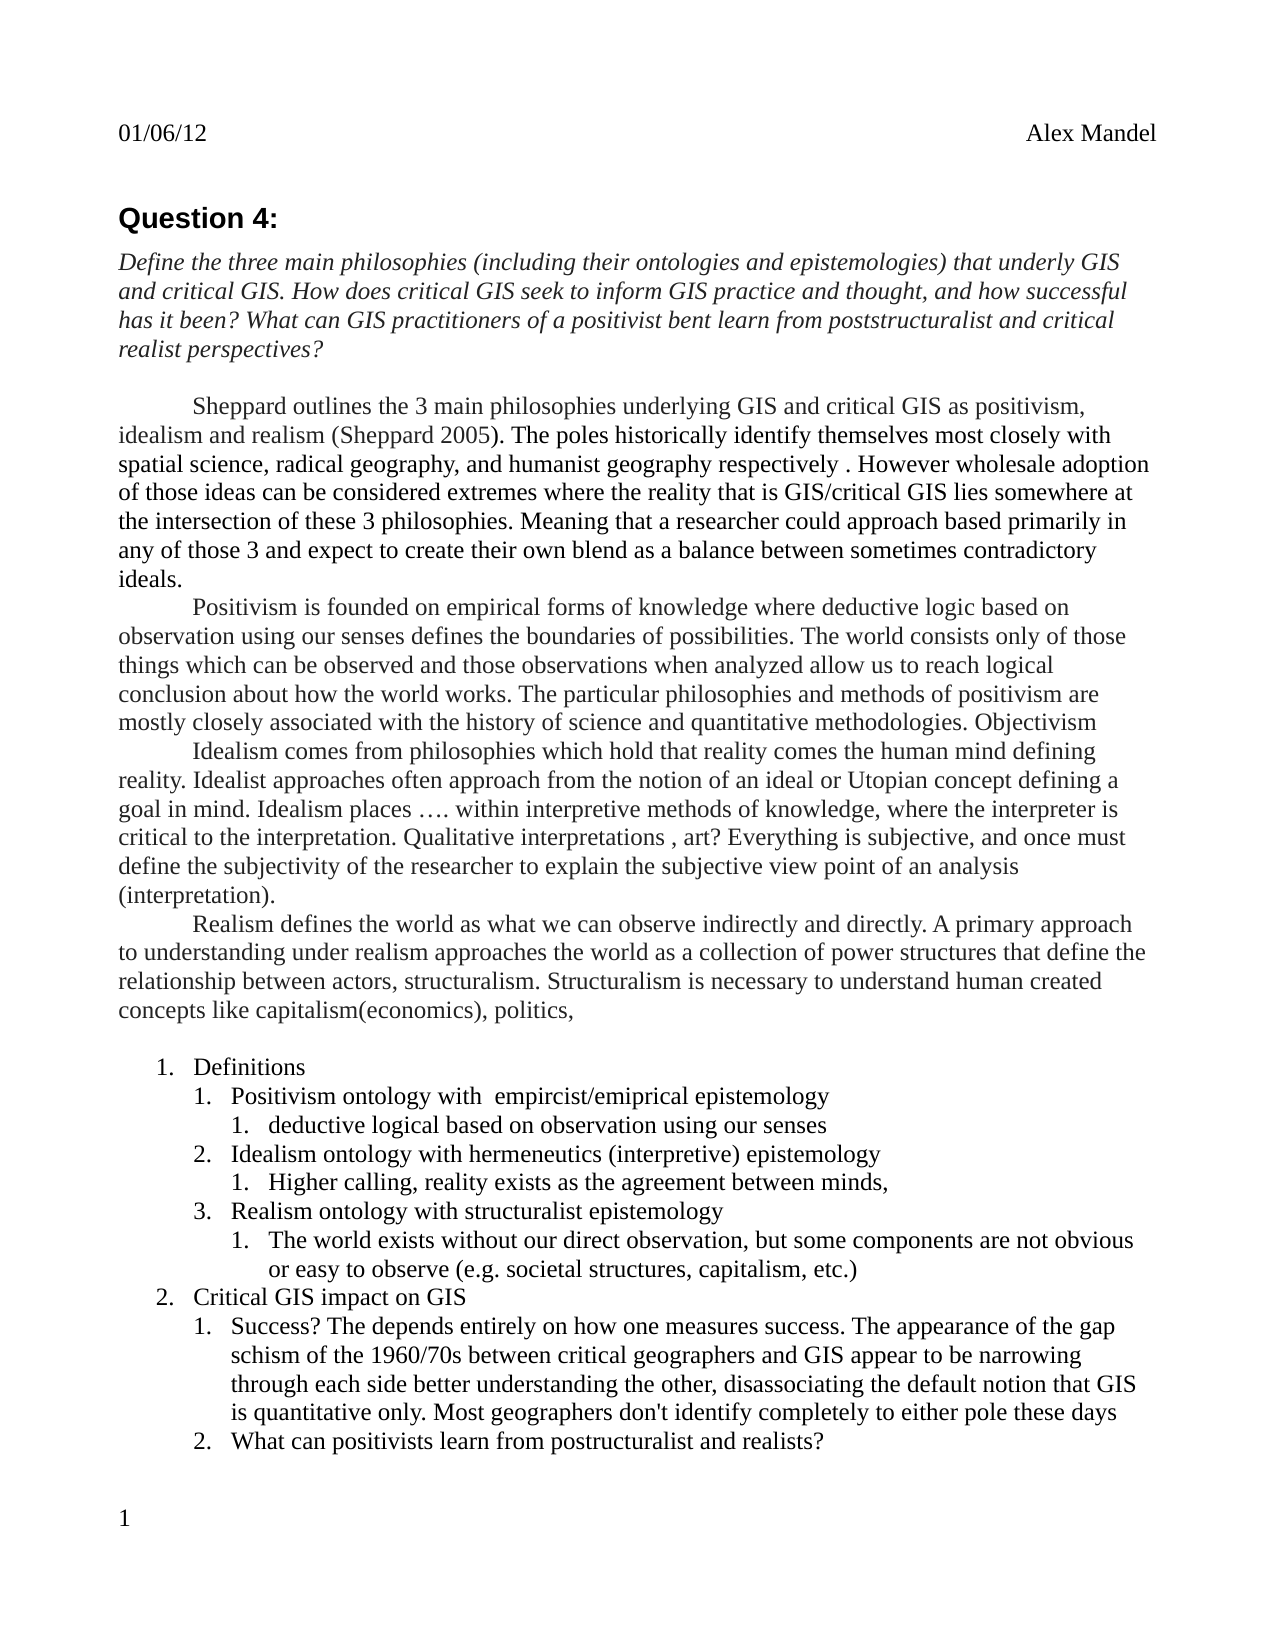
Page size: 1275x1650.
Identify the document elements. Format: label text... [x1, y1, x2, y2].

list The world exists without our direct observation, but some components are not obvious or easy to observe (e.g. societal structures, capitalism, etc.) [231, 1225, 1157, 1282]
list What can positivists learn from postructuralist and realists? [193, 1426, 1157, 1455]
text Define the three main philosophies (including their ontologies and epistemologies) that underly GIS and critical GIS. How does critical GIS seek to inform GIS practice and thought, and how successful has it been? What can GIS practitioners of a positivist bent learn from poststructuralist and critical realist perspectives? [118, 247, 1157, 362]
list deductive logical based on observation using our senses [231, 1110, 1157, 1139]
text Sheppard outlines the 3 main philosophies underlying GIS and critical GIS as positivism, idealism and realism (Sheppard 2005). The poles historically identify themselves most closely with spatial science, radical geography, and humanist geography respectively . However wholesale adoption of those ideas can be considered extremes where the reality that is GIS/critical GIS lies somewhere at the intersection of these 3 philosophies. Meaning that a researcher could approach based primarily in any of those 3 and expect to create their own blend as a balance between sometimes contradictory ideals. [118, 391, 1157, 592]
list Idealism ontology with hermeneutics (interpretive) epistemology [193, 1139, 1157, 1167]
list Positivism ontology with empircist/emiprical epistemology [193, 1081, 1157, 1110]
list Definitions [156, 1052, 1157, 1081]
list Critical GIS impact on GIS [156, 1282, 1157, 1311]
text Idealism comes from philosophies which hold that reality comes the human mind defining reality. Idealist approaches often approach from the notion of an ideal or Utopian concept defining a goal in mind. Idealism places …. within interpretive methods of knowledge, where the interpreter is critical to the interpretation. Qualitative interpretations , art? Everything is subjective, and once must define the subjectivity of the researcher to explain the subjective view point of an analysis (interpretation). [118, 736, 1157, 909]
subtitle Question 4: [118, 201, 1157, 235]
list Realism ontology with structuralist epistemology [193, 1196, 1157, 1225]
text Realism defines the world as what we can observe indirectly and directly. A primary approach to understanding under realism approaches the world as a collection of power structures that define the relationship between actors, structuralism. Structuralism is necessary to understand human created concepts like capitalism(economics), politics, [118, 909, 1157, 1024]
text Positivism is founded on empirical forms of knowledge where deductive logic based on observation using our senses defines the boundaries of possibilities. The world consists only of those things which can be observed and those observations when analyzed allow us to reach logical conclusion about how the world works. The particular philosophies and methods of positivism are mostly closely associated with the history of science and quantitative methodologies. Objectivism [118, 592, 1157, 736]
list Success? The depends entirely on how one measures success. The appearance of the gap schism of the 1960/70s between critical geographers and GIS appear to be narrowing through each side better understanding the other, disassociating the default notion that GIS is quantitative only. Most geographers don't identify completely to either pole these days [193, 1311, 1157, 1426]
list Higher calling, reality exists as the agreement between minds, [231, 1167, 1157, 1196]
